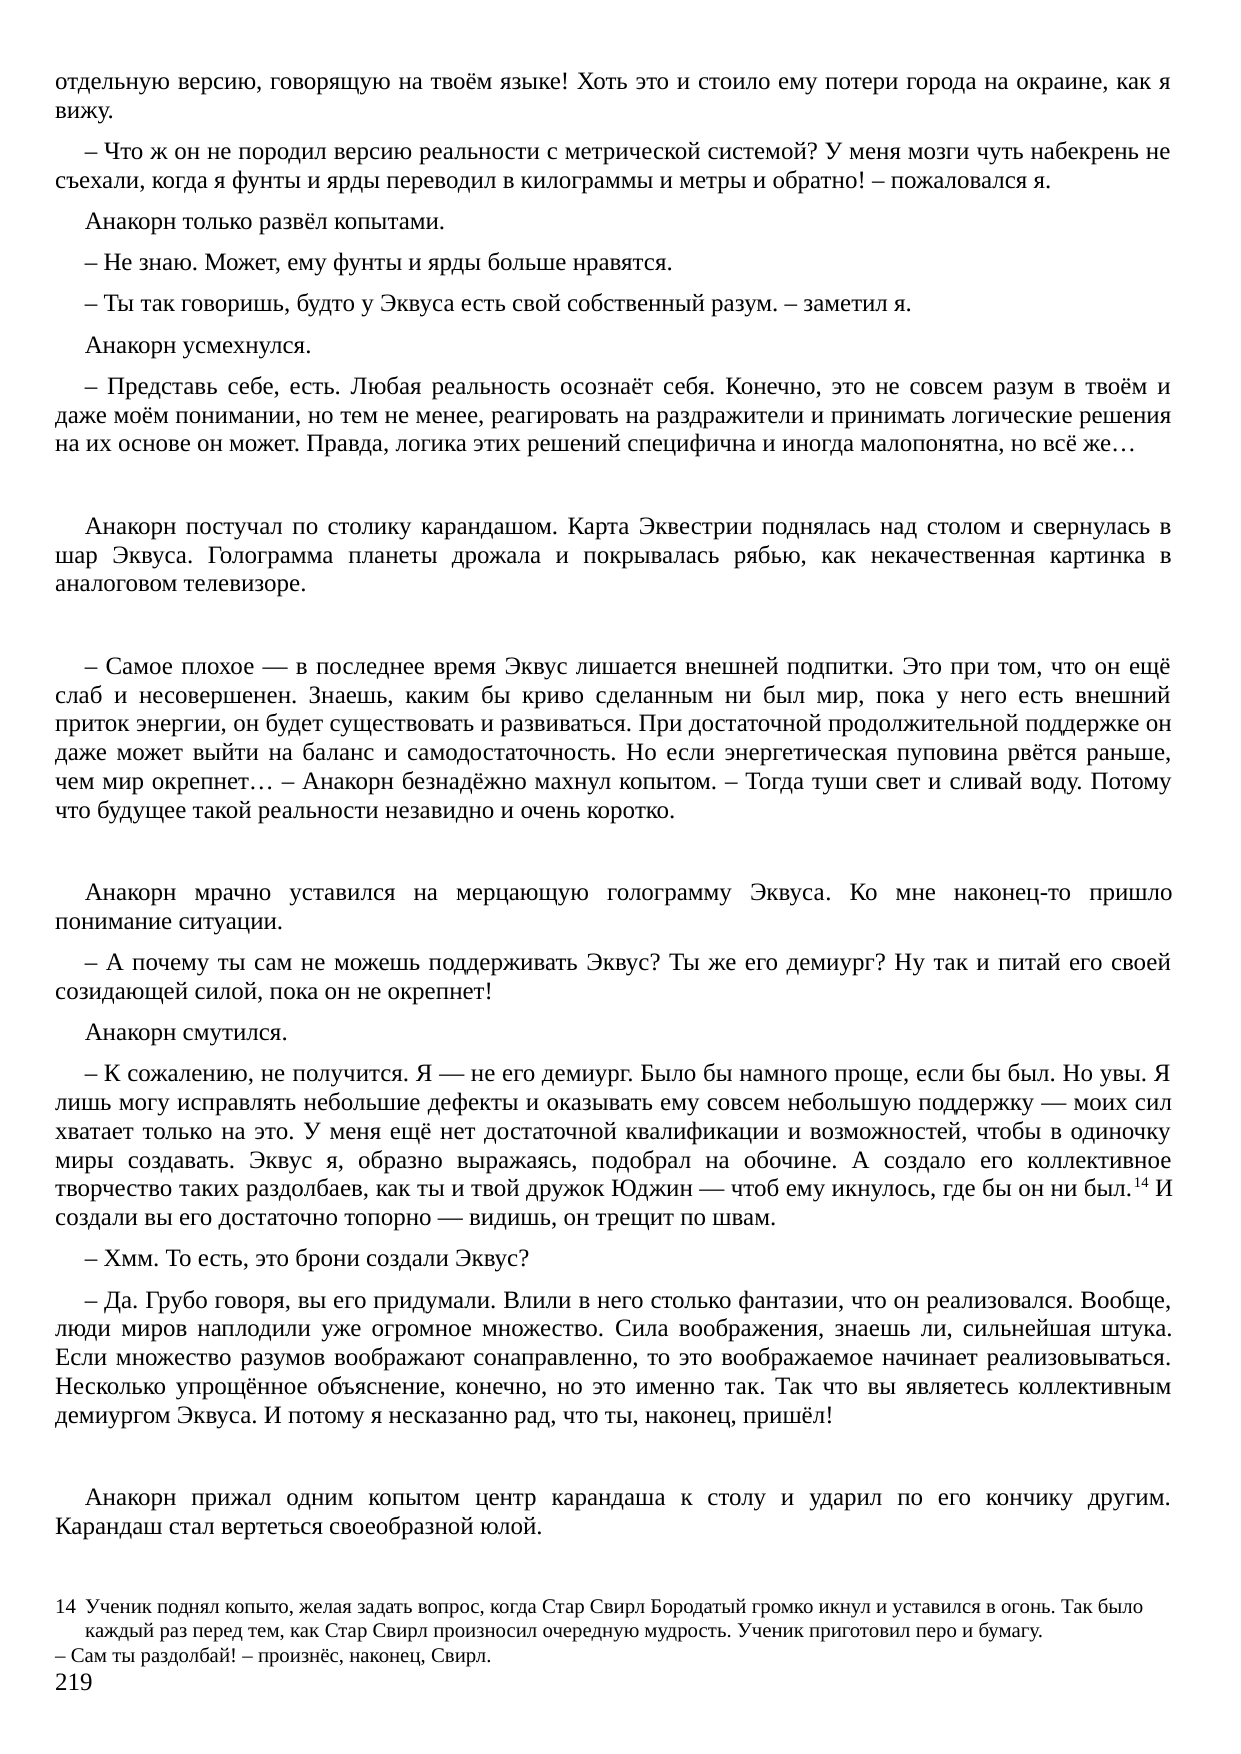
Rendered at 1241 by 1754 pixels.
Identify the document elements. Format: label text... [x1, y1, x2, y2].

text – А почему ты сам не можешь поддерживать Эквус? Ты же его демиург? Ну так и питай его своей созидающей силой, пока он не окрепнет! [55, 947, 1173, 1005]
text Анакорн смутился. [55, 1017, 1173, 1046]
text Анакорн усмехнулся. [55, 330, 1173, 358]
text – Самое плохое — в последнее время Эквус лишается внешней подпитки. Это при том, что он ещё слаб и несовершенен. Знаешь, каким бы криво сделанным ни был мир, пока у него есть внешний приток энергии, он будет существовать и развиваться. При достаточной продолжительной поддержке он даже может выйти на баланс и самодостаточность. Но если энергетическая пуповина рвётся раньше, чем мир окрепнет… – Анакорн безнадёжно махнул копытом. – Тогда туши свет и сливай воду. Потому что будущее такой реальности незавидно и очень коротко. [55, 651, 1173, 823]
text Анакорн постучал по столику карандашом. Карта Эквестрии поднялась над столом и свернулась в шар Эквуса. Голограмма планеты дрожала и покрывалась рябью, как некачественная картинка в аналоговом телевизоре. [55, 511, 1173, 597]
text – Представь себе, есть. Любая реальность осознаёт себя. Конечно, это не совсем разум в твоём и даже моём понимании, но тем не менее, реагировать на раздражители и принимать логические решения на их основе он может. Правда, логика этих решений специфична и иногда малопонятна, но всё же… [55, 371, 1173, 457]
text Анакорн только развёл копытами. [55, 206, 1173, 235]
text Анакорн мрачно уставился на мерцающую голограмму Эквуса. Ко мне наконец-то пришло понимание ситуации. [55, 877, 1173, 935]
text – К сожалению, не получится. Я — не его демиург. Было бы намного проще, если бы был. Но увы. Я лишь могу исправлять небольшие дефекты и оказывать ему совсем небольшую поддержку — моих сил хватает только на это. У меня ещё нет достаточной квалификации и возможностей, чтобы в одиночку миры создавать. Эквус я, образно выражаясь, подобрал на обочине. А создало его коллективное творчество таких раздолбаев, как ты и твой дружок Юджин — чтоб ему икнулось, где бы он ни был. И создали вы его достаточно топорно — видишь, он трещит по швам. [55, 1058, 1173, 1231]
text – Не знаю. Может, ему фунты и ярды больше нравятся. [55, 247, 1173, 276]
text – Что ж он не породил версию реальности с метрической системой? У меня мозги чуть набекрень не съехали, когда я фунты и ярды переводил в килограммы и метры и обратно! – пожаловался я. [55, 136, 1173, 193]
text – Хмм. То есть, это брони создали Эквус? [55, 1243, 1173, 1272]
text Ученик поднял копыто, желая задать вопрос, когда Стар Свирл Бородатый громко икнул и уставился в огонь. Так было каждый раз перед тем, как Стар Свирл произносил очередную мудрость. Ученик приготовил перо и бумагу. [55, 1594, 1173, 1642]
text – Ты так говоришь, будто у Эквуса есть свой собственный разум. – заметил я. [55, 288, 1173, 317]
text – Да. Грубо говоря, вы его придумали. Влили в него столько фантазии, что он реализовался. Вообще, люди миров наплодили уже огромное множество. Сила воображения, знаешь ли, сильнейшая штука. Если множество разумов воображают сонаправленно, то это воображаемое начинает реализовываться. Несколько упрощённое объяснение, конечно, но это именно так. Так что вы являетесь коллективным демиургом Эквуса. И потому я несказанно рад, что ты, наконец, пришёл! [55, 1285, 1173, 1428]
text Анакорн прижал одним копытом центр карандаша к столу и ударил по его кончику другим. Карандаш стал вертеться своеобразной юлой. [55, 1482, 1173, 1540]
text отдельную версию, говорящую на твоём языке! Хоть это и стоило ему потери города на окраине, как я вижу. [55, 66, 1173, 123]
text – Сам ты раздолбай! – произнёс, наконец, Свирл. [55, 1642, 1173, 1667]
